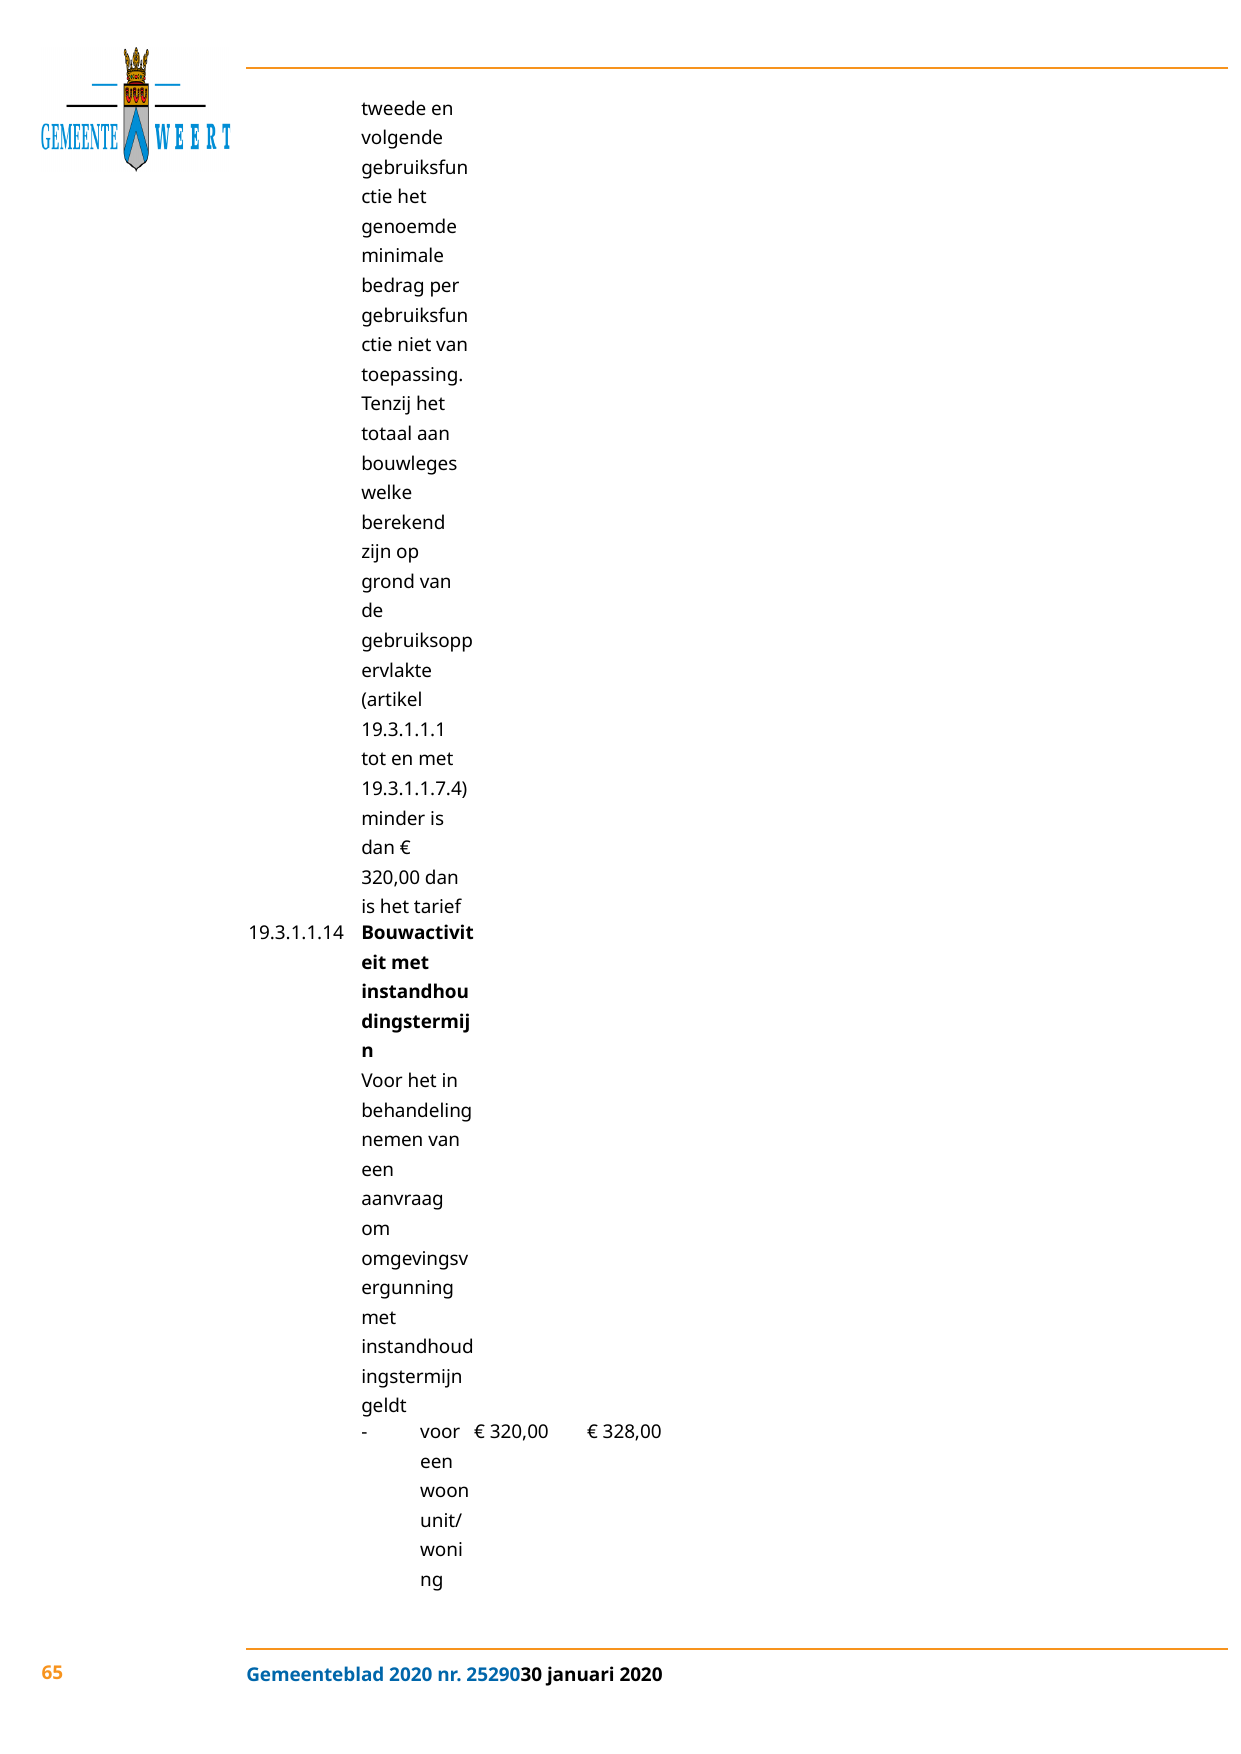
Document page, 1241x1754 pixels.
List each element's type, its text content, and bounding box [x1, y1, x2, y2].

table_cell € 328,00 [587, 1418, 700, 1592]
table_cell [474, 919, 587, 1418]
table_cell tweede en volgende gebruiksfunctie het genoemde minimale bedrag per gebruiksfunctie niet van toepassing. Tenzij het totaal aan bouwleges welke berekend zijn op grond van de gebruiksoppervlakte (artikel 19.3.1.1.1 tot en met 19.3.1.1.7.4) minder is dan € 320,00 dan is het tarief [361, 95, 474, 919]
table_cell Bouwactiviteit met instandhoudingstermijn Voor het in behandeling nemen van een aanvraag om omgevingsvergunning met instandhoudingstermijn geldt [361, 919, 474, 1418]
table_cell [248, 95, 361, 919]
table_cell [587, 95, 700, 919]
table_cell [587, 919, 700, 1418]
picture [41, 47, 231, 172]
table_cell voor een woonunit/woning [361, 1418, 474, 1592]
table_cell € 320,00 [474, 1418, 587, 1592]
table_cell [248, 1418, 361, 1592]
table_cell 19.3.1.1.14 [248, 919, 361, 1418]
table_cell [474, 95, 587, 919]
